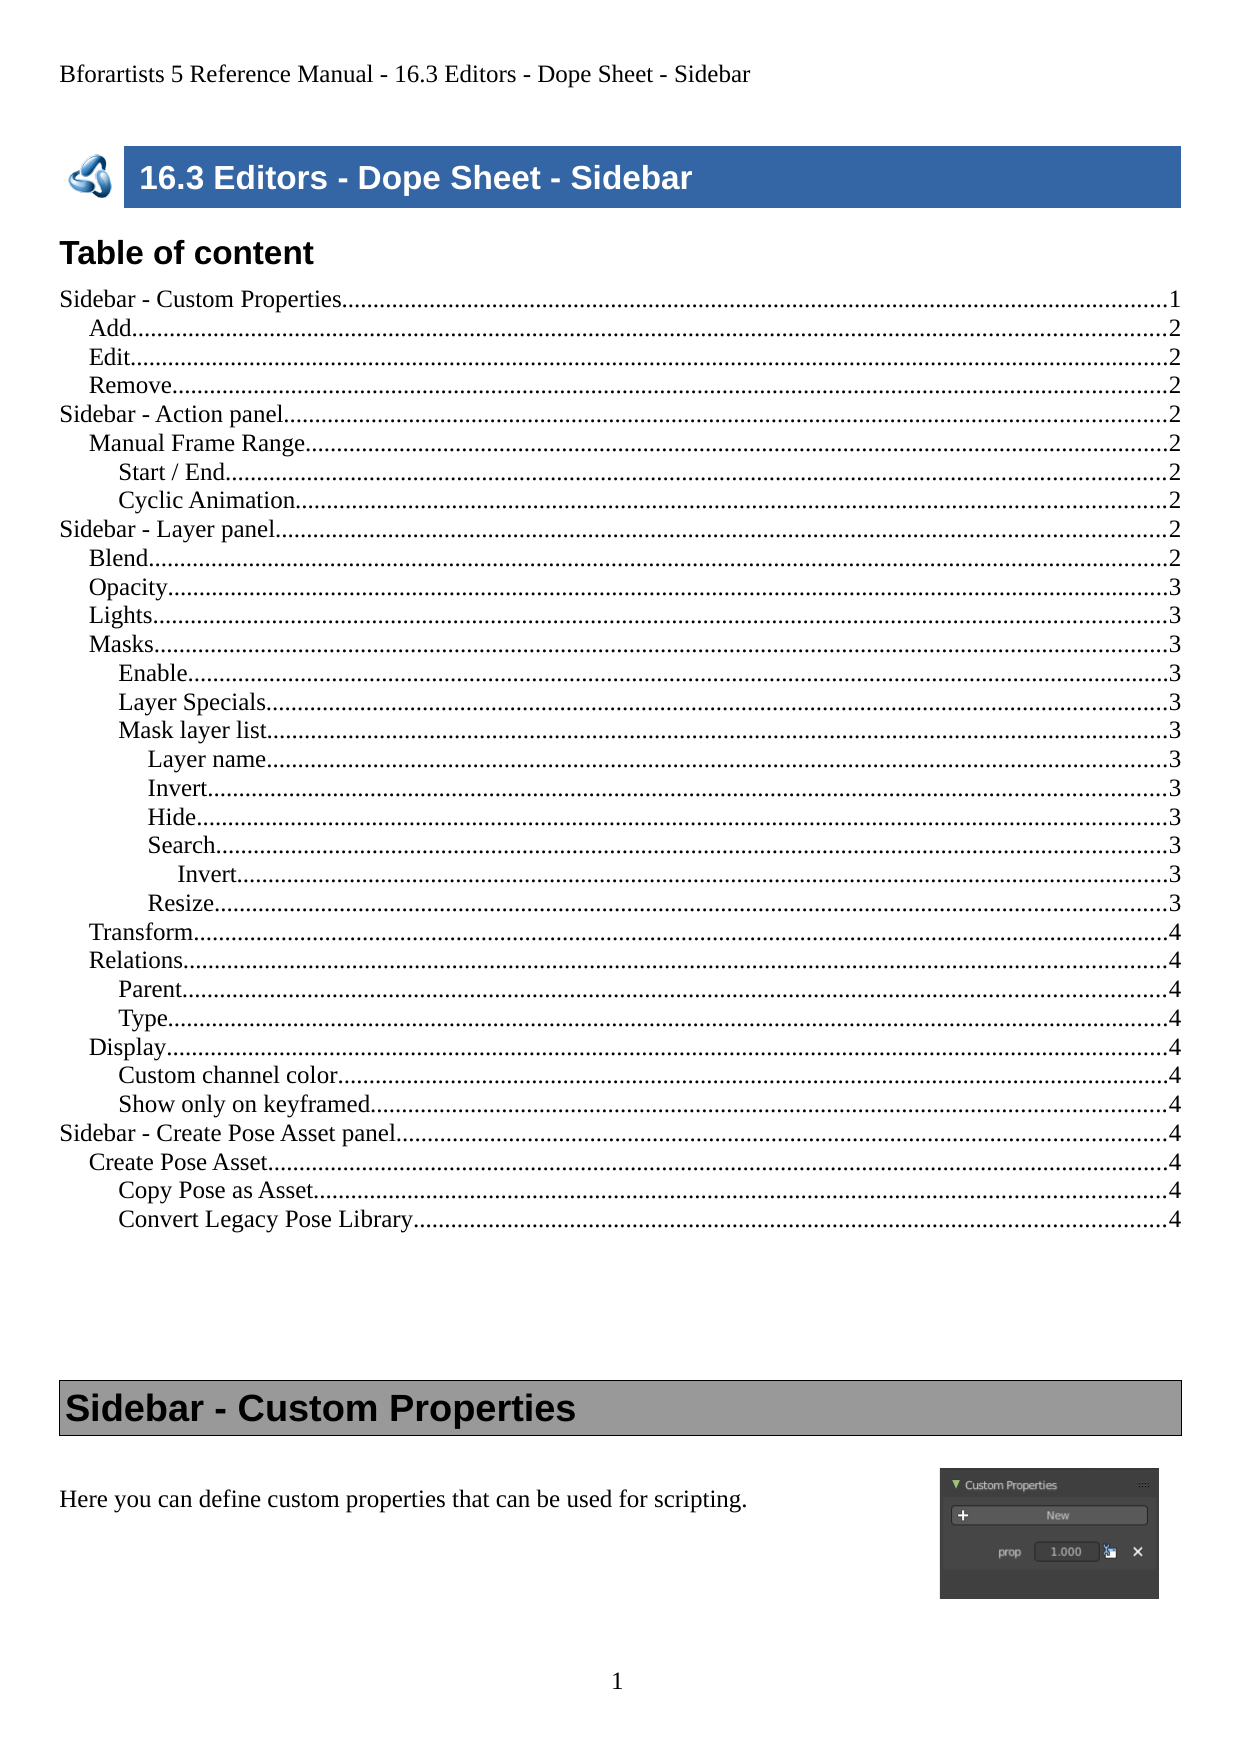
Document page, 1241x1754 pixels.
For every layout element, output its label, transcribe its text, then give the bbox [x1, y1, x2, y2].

text Sidebar - Layer panel 2 [59, 514, 1181, 543]
text Copy Pose as Asset 4 [118, 1175, 1181, 1204]
picture [939, 1468, 1159, 1599]
text Manual Frame Range 2 [88, 428, 1181, 457]
text Hide 3 [147, 802, 1181, 830]
table_header Sidebar - Custom Properties [60, 1381, 1181, 1435]
text Edit 2 [88, 342, 1181, 370]
text Invert 3 [177, 859, 1181, 888]
text Search 3 [147, 830, 1181, 859]
text Show only on keyframed 4 [118, 1089, 1181, 1118]
text Here you can define custom properties that can be used for scripting. [59, 1484, 939, 1513]
text Remove 2 [88, 370, 1181, 399]
text Layer name 3 [147, 744, 1181, 773]
text Cyclic Animation 2 [118, 485, 1181, 514]
text Invert 3 [147, 773, 1181, 802]
table_header [59, 146, 124, 208]
text Resize 3 [147, 888, 1181, 917]
text Blend 2 [88, 543, 1181, 572]
text Transform 4 [88, 917, 1181, 945]
text Parent 4 [118, 974, 1181, 1003]
picture [65, 152, 114, 201]
text Start / End 2 [118, 457, 1181, 485]
text Sidebar - Custom Properties 1 [59, 284, 1181, 313]
text Add 2 [88, 313, 1181, 342]
text Sidebar - Create Pose Asset panel 4 [59, 1118, 1181, 1147]
text Relations 4 [88, 945, 1181, 974]
text Create Pose Asset 4 [88, 1147, 1181, 1175]
subtitle Table of content [59, 233, 1181, 272]
text Type 4 [118, 1003, 1181, 1032]
text Masks 3 [88, 629, 1181, 658]
text Lights 3 [88, 600, 1181, 629]
text Convert Legacy Pose Library 4 [118, 1204, 1181, 1233]
text Enable 3 [118, 658, 1181, 687]
text Opacity 3 [88, 572, 1181, 600]
table_header 16.3 Editors - Dope Sheet - Sidebar [124, 146, 1181, 208]
text Sidebar - Action panel 2 [59, 399, 1181, 428]
text Display 4 [88, 1032, 1181, 1060]
text Layer Specials 3 [118, 687, 1181, 715]
text Mask layer list 3 [118, 715, 1181, 744]
text Custom channel color 4 [118, 1060, 1181, 1089]
